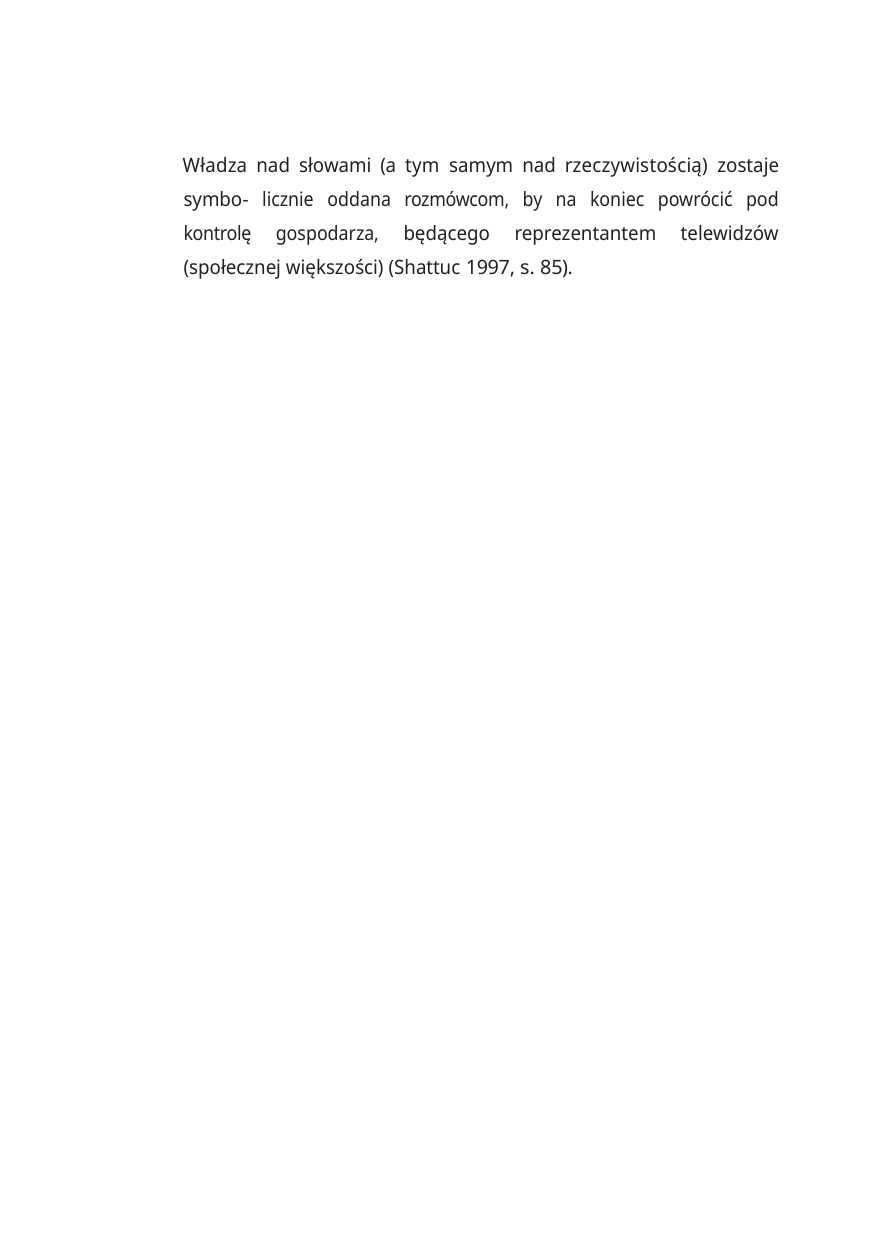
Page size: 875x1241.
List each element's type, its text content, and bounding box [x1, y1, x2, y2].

text Władza nad słowami (a tym samym nad rzeczywistością) zostaje symbo- licznie oddana rozmówcom, by na koniec powrócić pod kontrolę gospodarza, będącego reprezentantem telewidzów (społecznej większości) (Shattuc 1997, s. 85). [182, 152, 779, 281]
